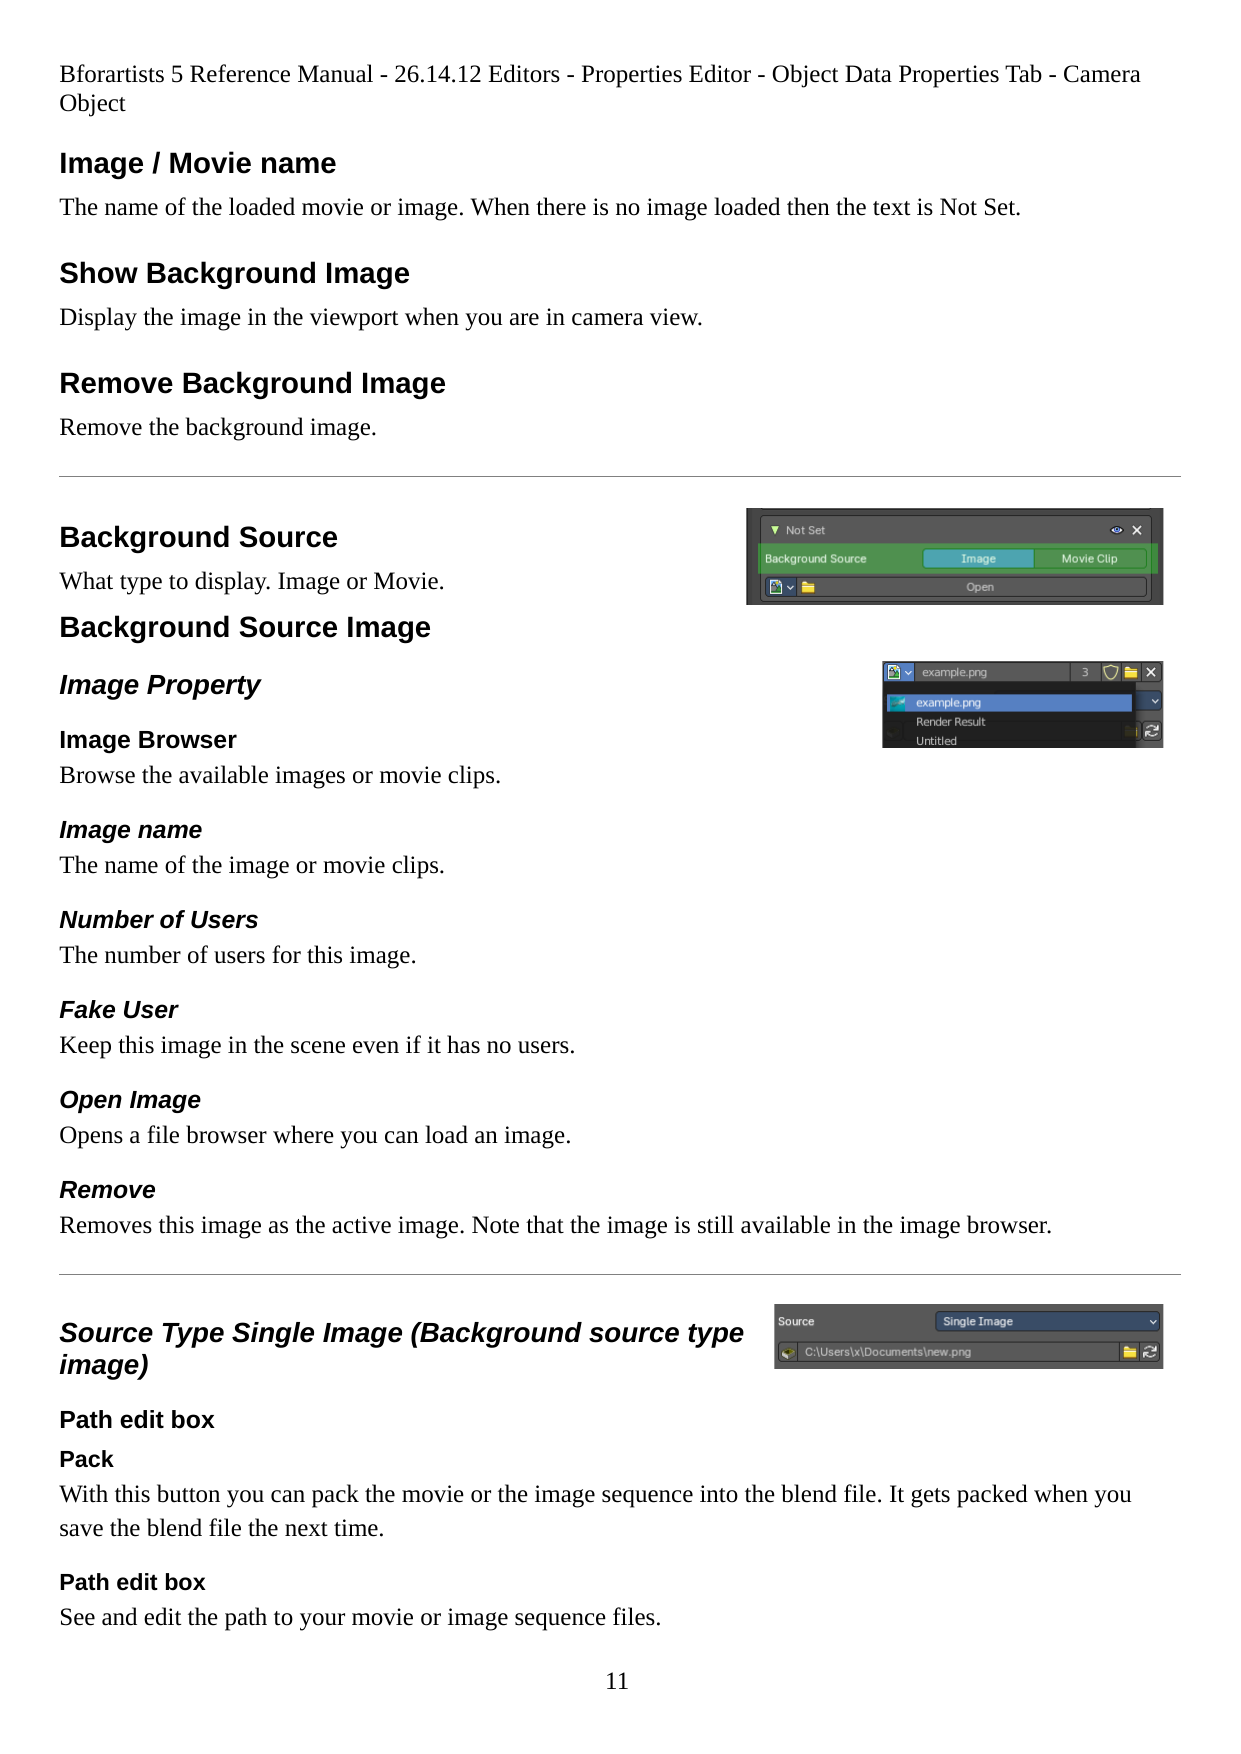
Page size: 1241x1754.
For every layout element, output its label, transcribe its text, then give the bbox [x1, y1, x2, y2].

subtitle Path edit box [59, 1569, 1181, 1596]
subtitle Background Source Image [59, 609, 1181, 643]
text Opens a file browser where you can load an image. [59, 1120, 1181, 1149]
subtitle Image Browser [59, 725, 1181, 754]
subtitle Background Source [59, 520, 746, 554]
subtitle Fake User [59, 995, 1181, 1024]
subtitle Remove Background Image [59, 366, 1181, 399]
picture [746, 508, 1164, 605]
subtitle [1164, 668, 1181, 700]
text See and edit the path to your movie or image sequence files. [59, 1602, 1181, 1631]
subtitle Image / Movie name [59, 146, 1181, 180]
text What type to display. Image or Movie. [59, 566, 746, 595]
subtitle Number of Users [59, 905, 1181, 934]
subtitle Remove [59, 1176, 1181, 1204]
text Browse the available images or movie clips. [59, 760, 1181, 789]
subtitle Path edit box [59, 1405, 1181, 1433]
picture [774, 1304, 1164, 1369]
subtitle [1164, 520, 1181, 554]
text The name of the loaded movie or image. When there is no image loaded then the text is Not Set. [59, 192, 1181, 221]
subtitle Open Image [59, 1086, 1181, 1114]
subtitle Pack [59, 1446, 1181, 1473]
text The name of the image or movie clips. [59, 850, 1181, 879]
text Display the image in the viewport when you are in camera view. [59, 302, 1181, 331]
text With this button you can pack the movie or the image sequence into the blend file. It gets packed when you save the blend file the next time. [59, 1479, 1181, 1542]
text Keep this image in the scene even if it has no users. [59, 1030, 1181, 1059]
subtitle Image Property [59, 668, 882, 700]
text The number of users for this image. [59, 940, 1181, 969]
subtitle Image name [59, 815, 1181, 844]
text Remove the background image. [59, 412, 1181, 441]
subtitle Source Type Single Image (Background source type image) [59, 1316, 1181, 1380]
picture [882, 661, 1164, 748]
subtitle Show Background Image [59, 256, 1181, 290]
text Removes this image as the active image. Note that the image is still available in the image browser. [59, 1210, 1181, 1239]
